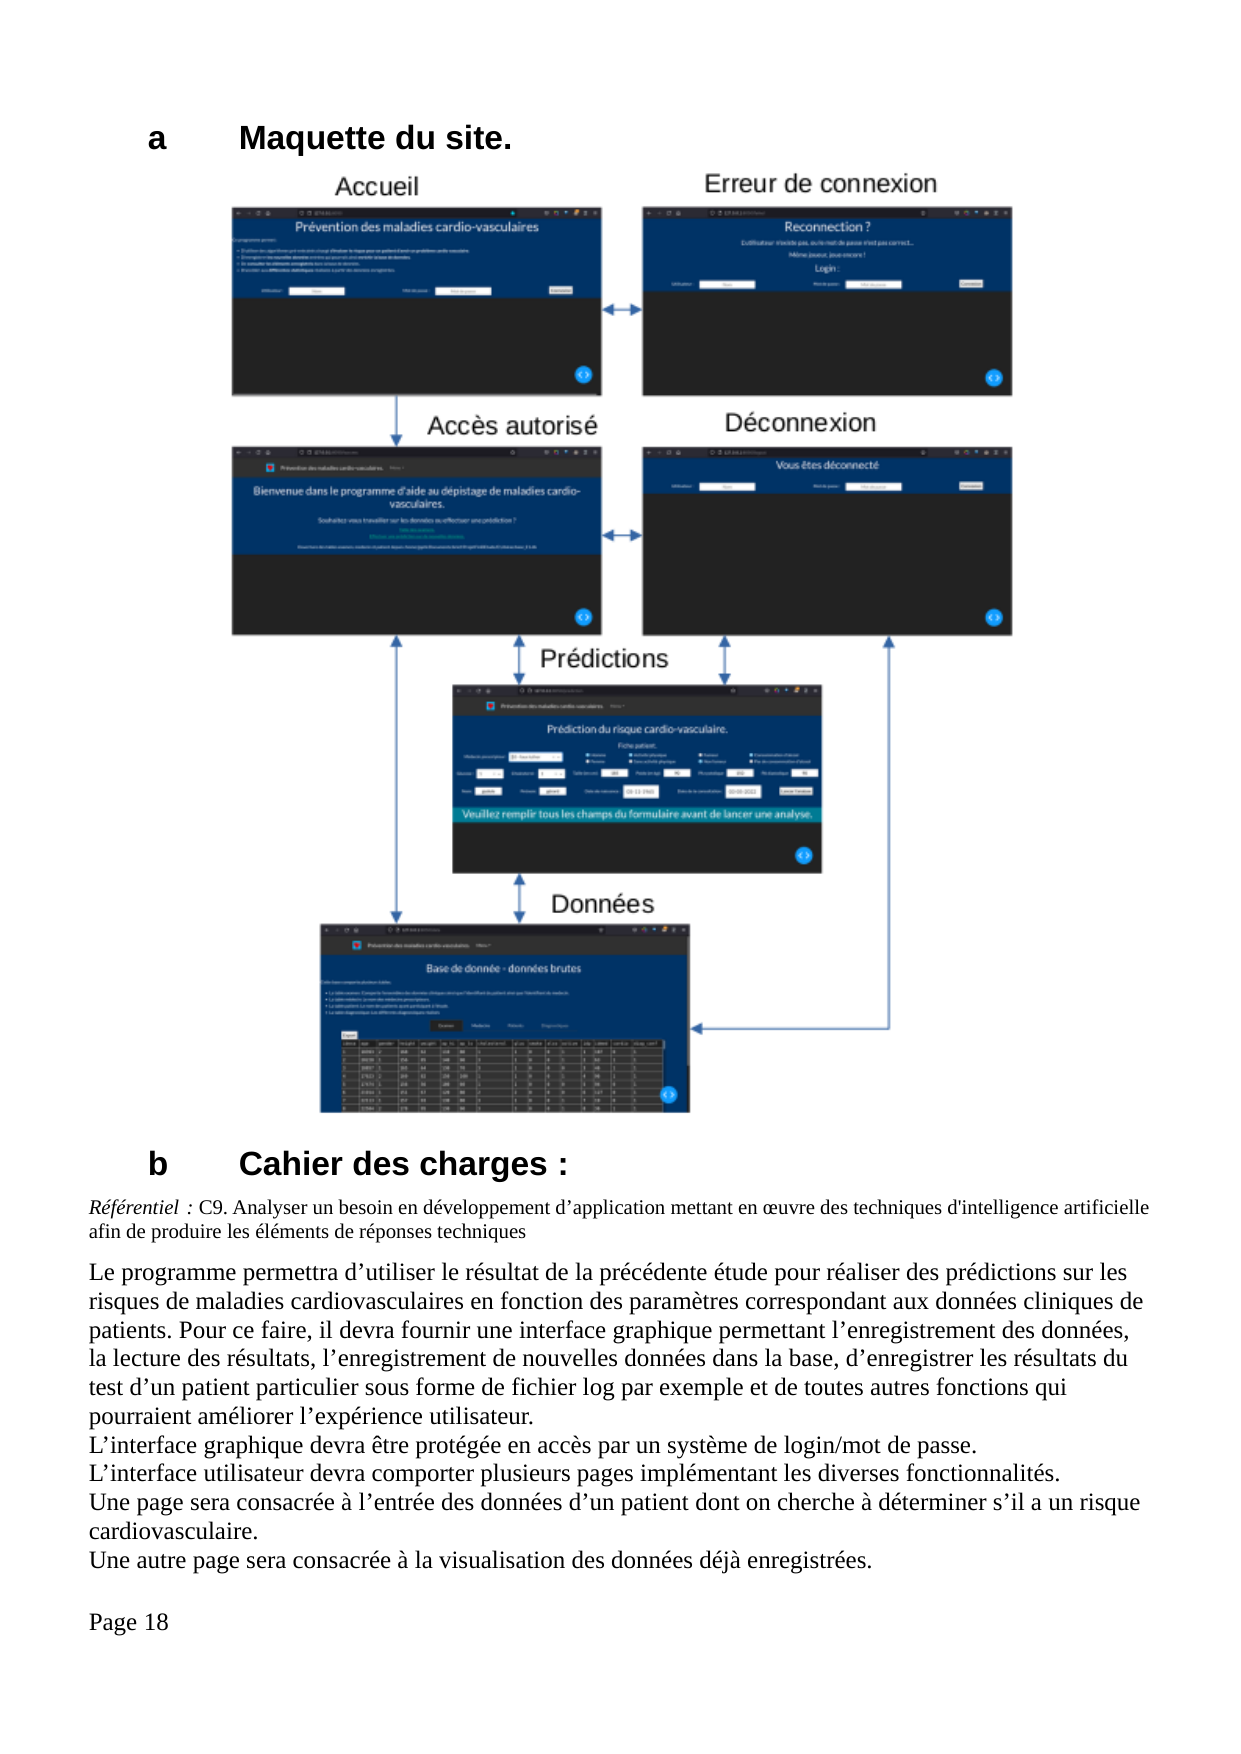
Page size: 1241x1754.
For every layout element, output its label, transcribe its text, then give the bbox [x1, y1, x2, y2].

text Référentiel : C9. Analyser un besoin en développement d’application mettant en œuvre des techniques d'intelligence artificielle afin de produire les éléments de réponses techniques [88, 1194, 1152, 1243]
picture [218, 169, 1022, 1124]
subtitle Maquette du site. [88, 118, 1152, 157]
text L’interface graphique devra être protégée en accès par un système de login/mot de passe. [88, 1430, 1152, 1458]
text Le programme permettra d’utiliser le résultat de la précédente étude pour réaliser des prédictions sur les risques de maladies cardiovasculaires en fonction des paramètres correspondant aux données cliniques de patients. Pour ce faire, il devra fournir une interface graphique permettant l’enregistrement des données, la lecture des résultats, l’enregistrement de nouvelles données dans la base, d’enregistrer les résultats du test d’un patient particulier sous forme de fichier log par exemple et de toutes autres fonctions qui pourraient améliorer l’expérience utilisateur. [88, 1257, 1152, 1430]
subtitle Cahier des charges : [88, 1143, 1152, 1182]
text Une autre page sera consacrée à la visualisation des données déjà enregistrées. [88, 1545, 1152, 1573]
text L’interface utilisateur devra comporter plusieurs pages implémentant les diverses fonctionnalités. [88, 1458, 1152, 1487]
text Une page sera consacrée à l’entrée des données d’un patient dont on cherche à déterminer s’il a un risque cardiovasculaire. [88, 1487, 1152, 1545]
